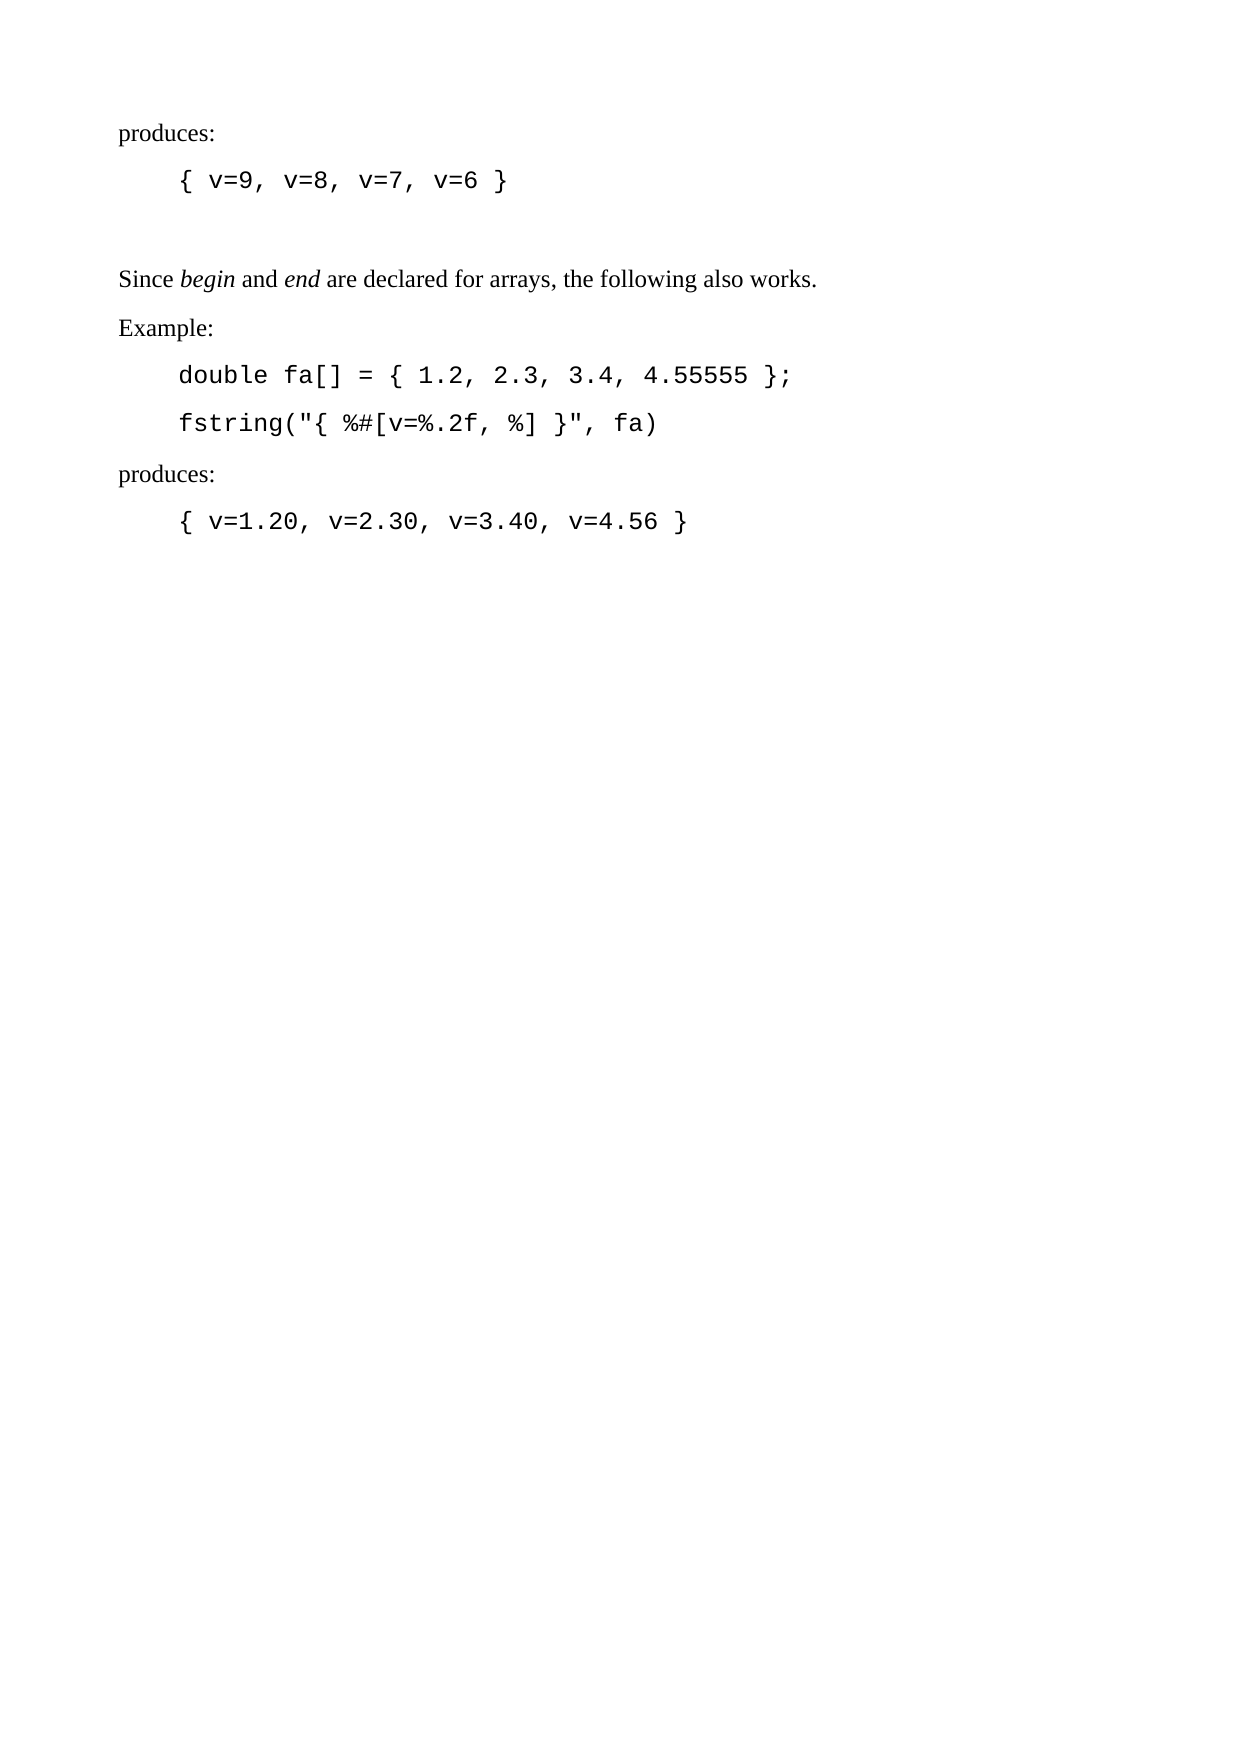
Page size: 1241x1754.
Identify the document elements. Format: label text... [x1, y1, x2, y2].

text Example: [118, 313, 1122, 342]
text produces: [118, 118, 1122, 147]
text { v=1.20, v=2.30, v=3.40, v=4.56 } [118, 509, 1122, 537]
text { v=9, v=8, v=7, v=6 } [118, 167, 1122, 196]
text double fa[] = { 1.2, 2.3, 3.4, 4.55555 }; [118, 362, 1122, 391]
text produces: [118, 459, 1122, 488]
text fstring("{ %#[v=%.2f, %] }", fa) [118, 411, 1122, 439]
text Since begin and end are declared for arrays, the following also works. [118, 264, 1122, 293]
